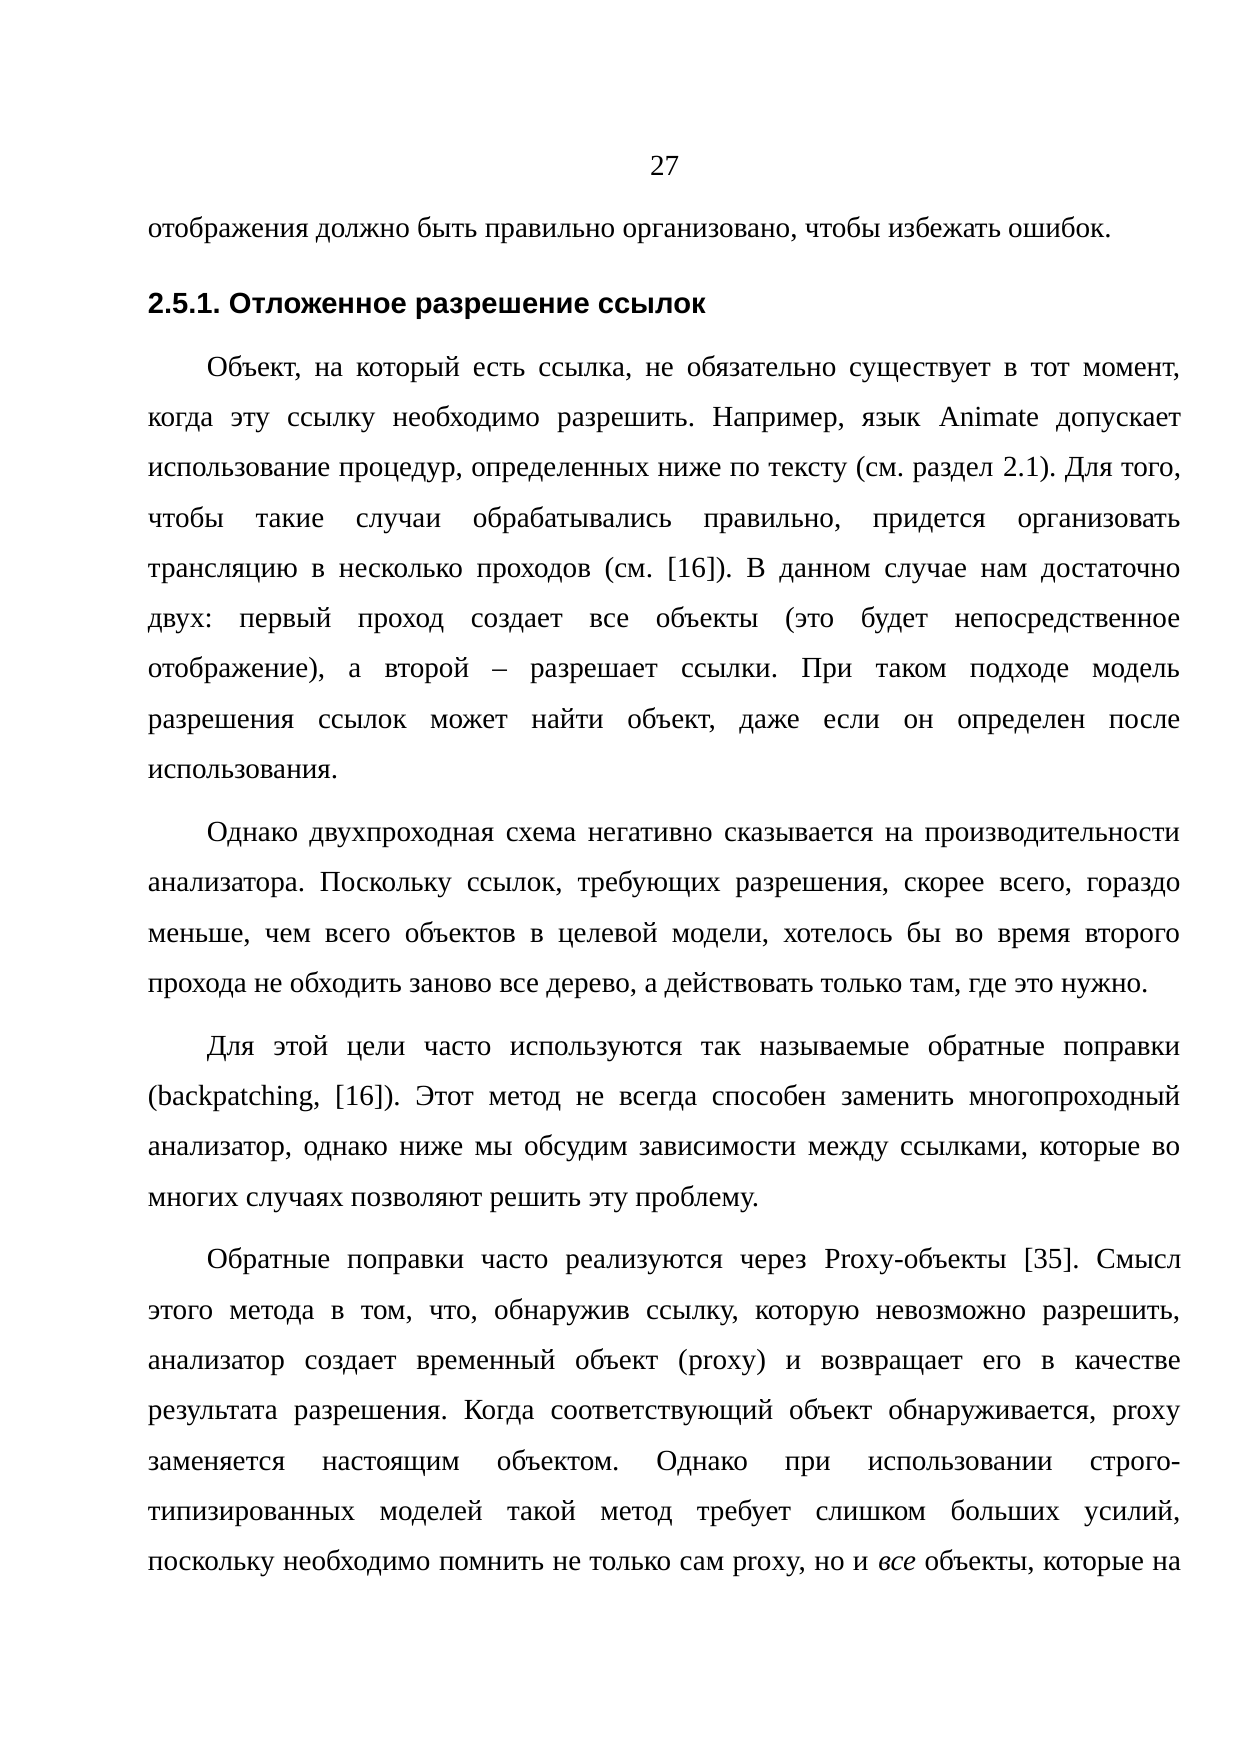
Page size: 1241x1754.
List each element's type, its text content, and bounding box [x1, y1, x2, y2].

text Обратные поправки часто реализуются через Proxy-объекты [35]. Смысл этого метода в том, что, обнаружив ссылку, которую невозможно разрешить, анализатор создает временный объект (proxy) и возвращает его в качестве результата разрешения. Когда соответствующий объект обнаруживается, proxy заменяется настоящим объектом. Однако при использовании строго-типизированных моделей такой метод требует слишком больших усилий, поскольку необходимо помнить не только сам proxy, но и все объекты, которые на [148, 1242, 1181, 1577]
text Объект, на который есть ссылка, не обязательно существует в тот момент, когда эту ссылку необходимо разрешить. Например, язык Animate допускает использование процедур, определенных ниже по тексту (см. раздел 2.1). Для того, чтобы такие случаи обрабатывались правильно, придется организовать трансляцию в несколько проходов (см. [16]). В данном случае нам достаточно двух: первый проход создает все объекты (это будет непосредственное отображение), а второй – разрешает ссылки. При таком подходе модель разрешения ссылок может найти объект, даже если он определен после использования. [148, 349, 1181, 785]
text отображения должно быть правильно организовано, чтобы избежать ошибок. [148, 211, 1181, 244]
text Для этой цели часто используются так называемые обратные поправки (backpatching, [16]). Этот метод не всегда способен заменить многопроходный анализатор, однако ниже мы обсудим зависимости между ссылками, которые во многих случаях позволяют решить эту проблему. [148, 1028, 1181, 1212]
text Однако двухпроходная схема негативно сказывается на производительности анализатора. Поскольку ссылок, требующих разрешения, скорее всего, гораздо меньше, чем всего объектов в целевой модели, хотелось бы во время второго прохода не обходить заново все дерево, а действовать только там, где это нужно. [148, 814, 1181, 998]
subtitle Отложенное разрешение ссылок [148, 286, 1181, 319]
